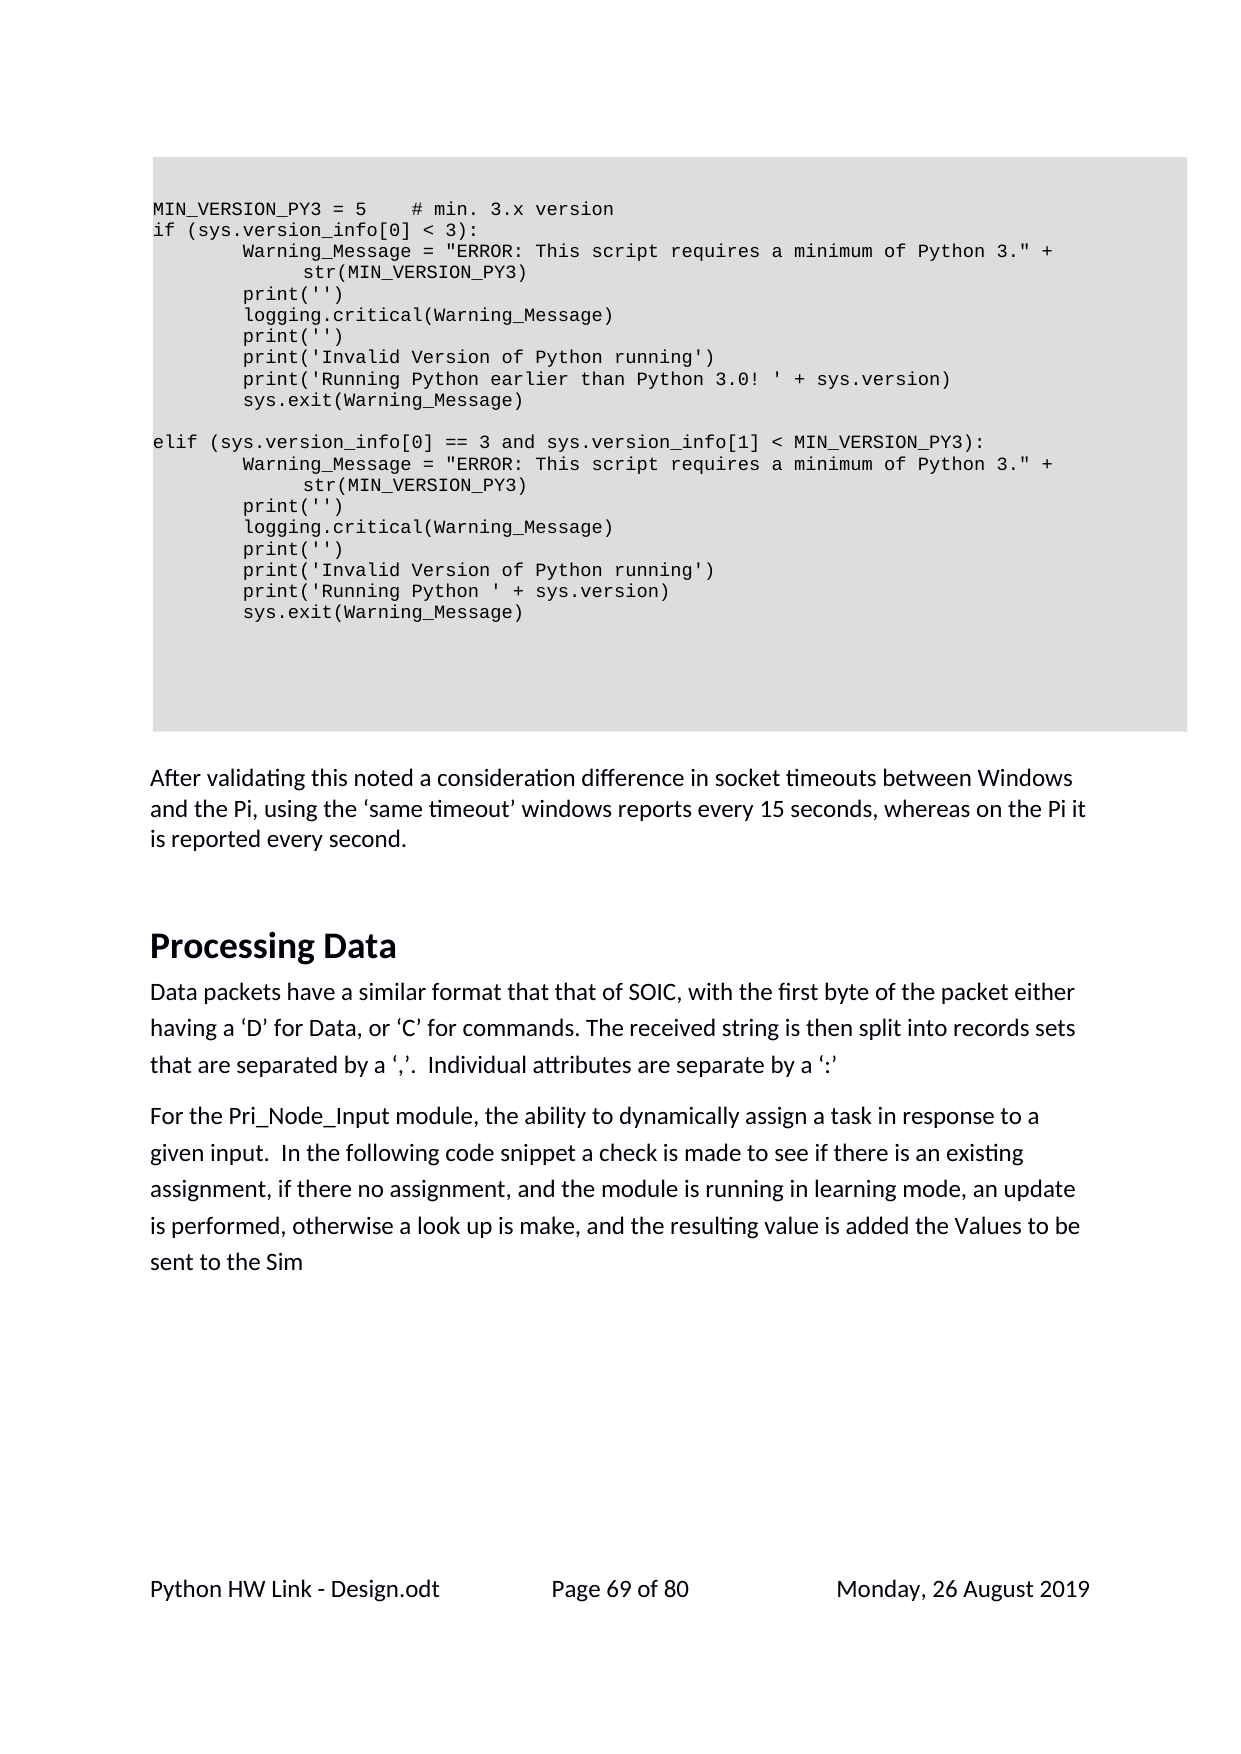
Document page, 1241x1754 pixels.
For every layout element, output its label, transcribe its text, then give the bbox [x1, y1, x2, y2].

text After validating this noted a consideration difference in socket timeouts between Windows and the Pi, using the ‘same timeout’ windows reports every 15 seconds, whereas on the Pi it is reported every second. [150, 762, 1090, 854]
text Data packets have a similar format that that of SOIC, with the first byte of the packet either having a ‘D’ for Data, or ‘C’ for commands. The received string is then split into records sets that are separated by a ‘,’. Individual attributes are separate by a ‘:’ [150, 976, 1090, 1079]
text For the Pri_Node_Input module, the ability to dynamically assign a task in response to a given input. In the following code snippet a check is made to see if there is an existing assignment, if there no assignment, and the module is running in learning mode, an update is performed, otherwise a look up is make, and the resulting value is added the Values to be sent to the Sim [150, 1100, 1090, 1277]
subtitle Processing Data [150, 922, 1090, 968]
